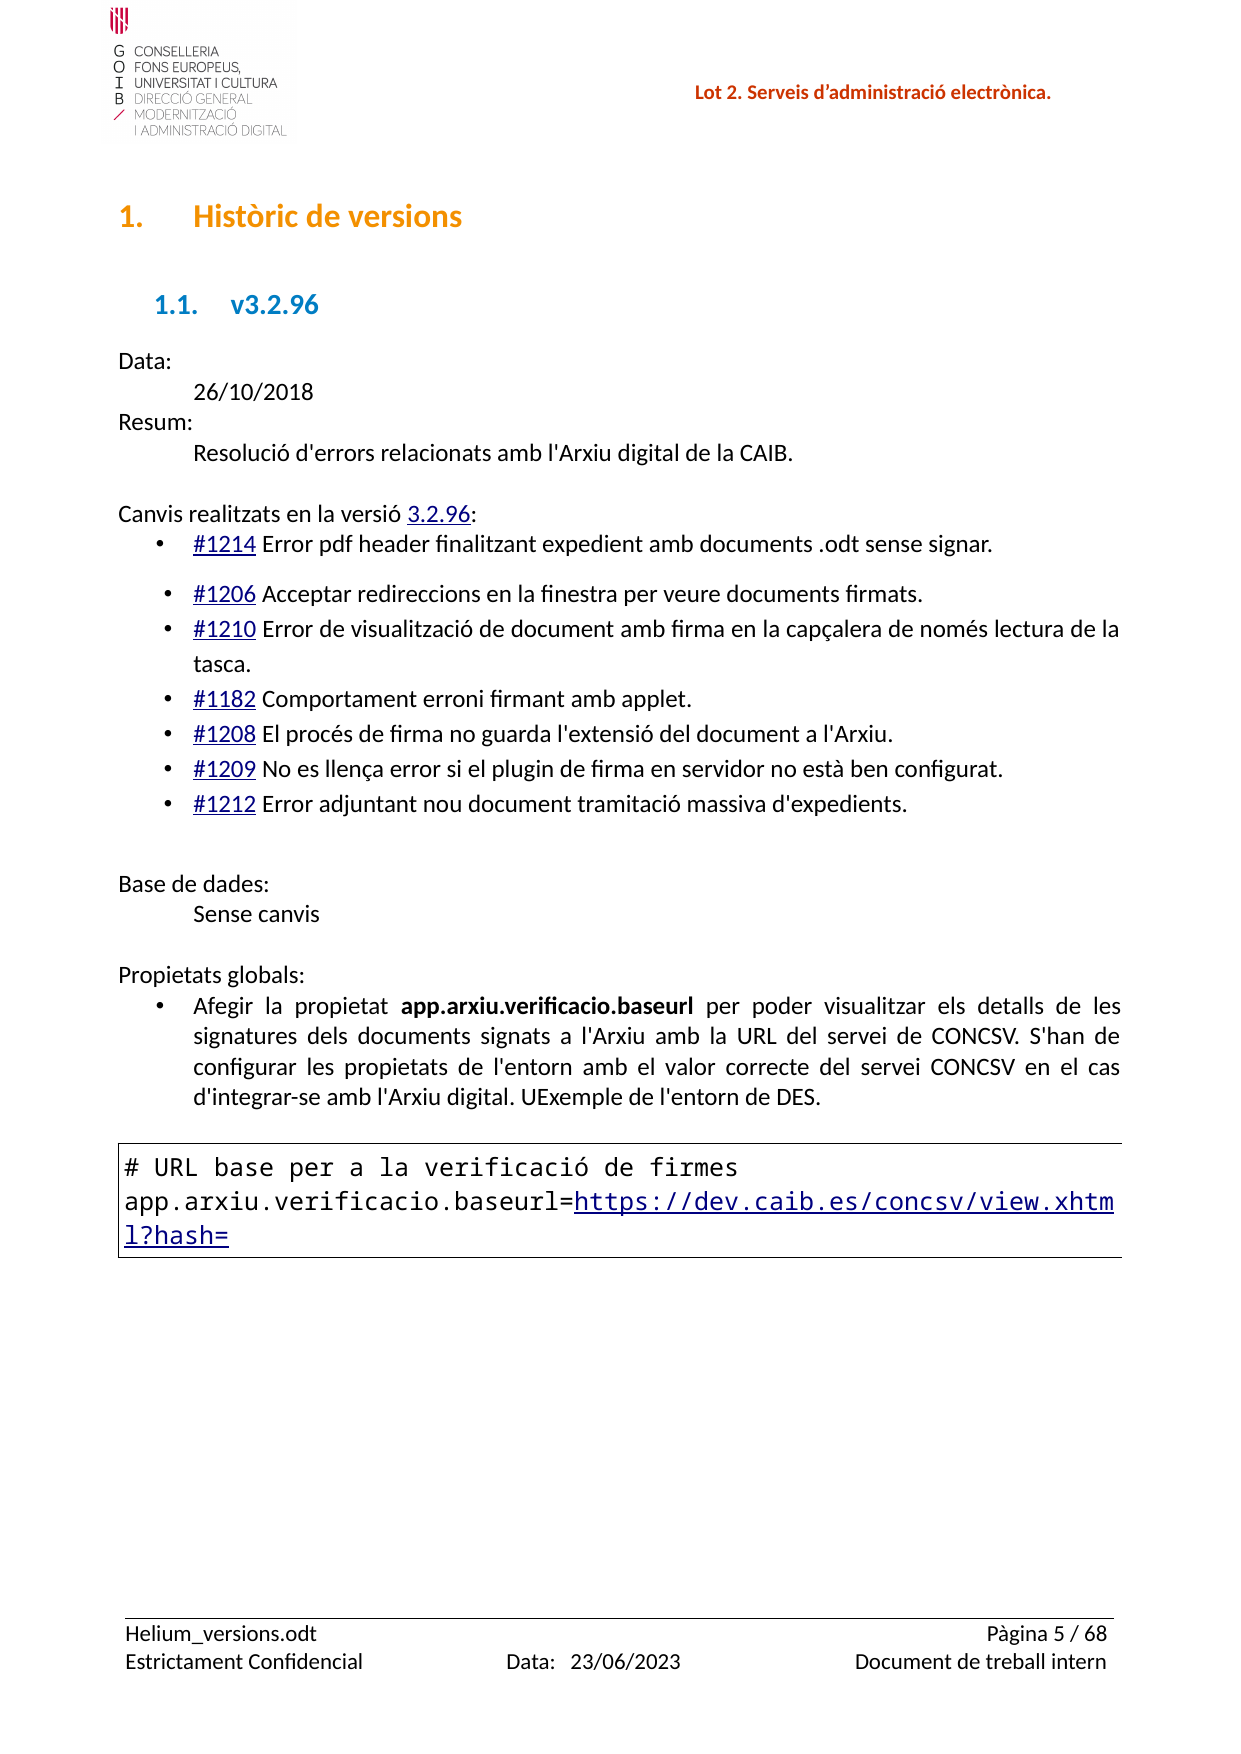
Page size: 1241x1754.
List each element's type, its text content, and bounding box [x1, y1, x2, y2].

text Resum: [118, 406, 1122, 437]
text Base de dades: [118, 868, 1122, 898]
list #1182 Comportament erroni firmant amb applet. [164, 683, 1122, 713]
text Data: [118, 345, 1122, 376]
text 26/10/2018 [118, 376, 1122, 406]
list #1208 El procés de firma no guarda l'extensió del document a l'Arxiu. [164, 718, 1122, 748]
text Sense canvis [118, 898, 1122, 929]
list #1209 No es llença error si el plugin de firma en servidor no està ben configurat. [164, 753, 1122, 783]
text Resolució d'errors relacionats amb l'Arxiu digital de la CAIB. [118, 437, 1122, 467]
text Canvis realitzats en la versió 3.2.96: [118, 498, 1122, 528]
picture [100, 0, 297, 144]
list #1206 Acceptar redireccions en la finestra per veure documents firmats. [164, 578, 1122, 608]
subtitle Històric de versions [118, 195, 1122, 236]
list #1212 Error adjuntant nou document tramitació massiva d'expedients. [164, 788, 1122, 818]
table_header # URL base per a la verificació de firmes app.arxiu.verificacio.baseurl=https://dev.caib.es/concsv/view.xhtml?hash= [119, 1144, 1122, 1257]
text Propietats globals: [118, 959, 1122, 990]
list Afegir la propietat app.arxiu.verificacio.baseurl per poder visualitzar els detalls de les signatures dels documents signats a l'Arxiu amb la URL del servei de CONCSV. S'han de configurar les propietats de l'entorn amb el valor correcte del servei CONCSV en el cas d'integrar-se amb l'Arxiu digital. UExemple de l'entorn de DES. [156, 990, 1122, 1112]
subtitle v3.2.96 [153, 286, 1122, 321]
list #1210 Error de visualització de document amb firma en la capçalera de només lectura de la tasca. [164, 613, 1122, 678]
list #1214 Error pdf header finalitzant expedient amb documents .odt sense signar. [156, 528, 1122, 559]
